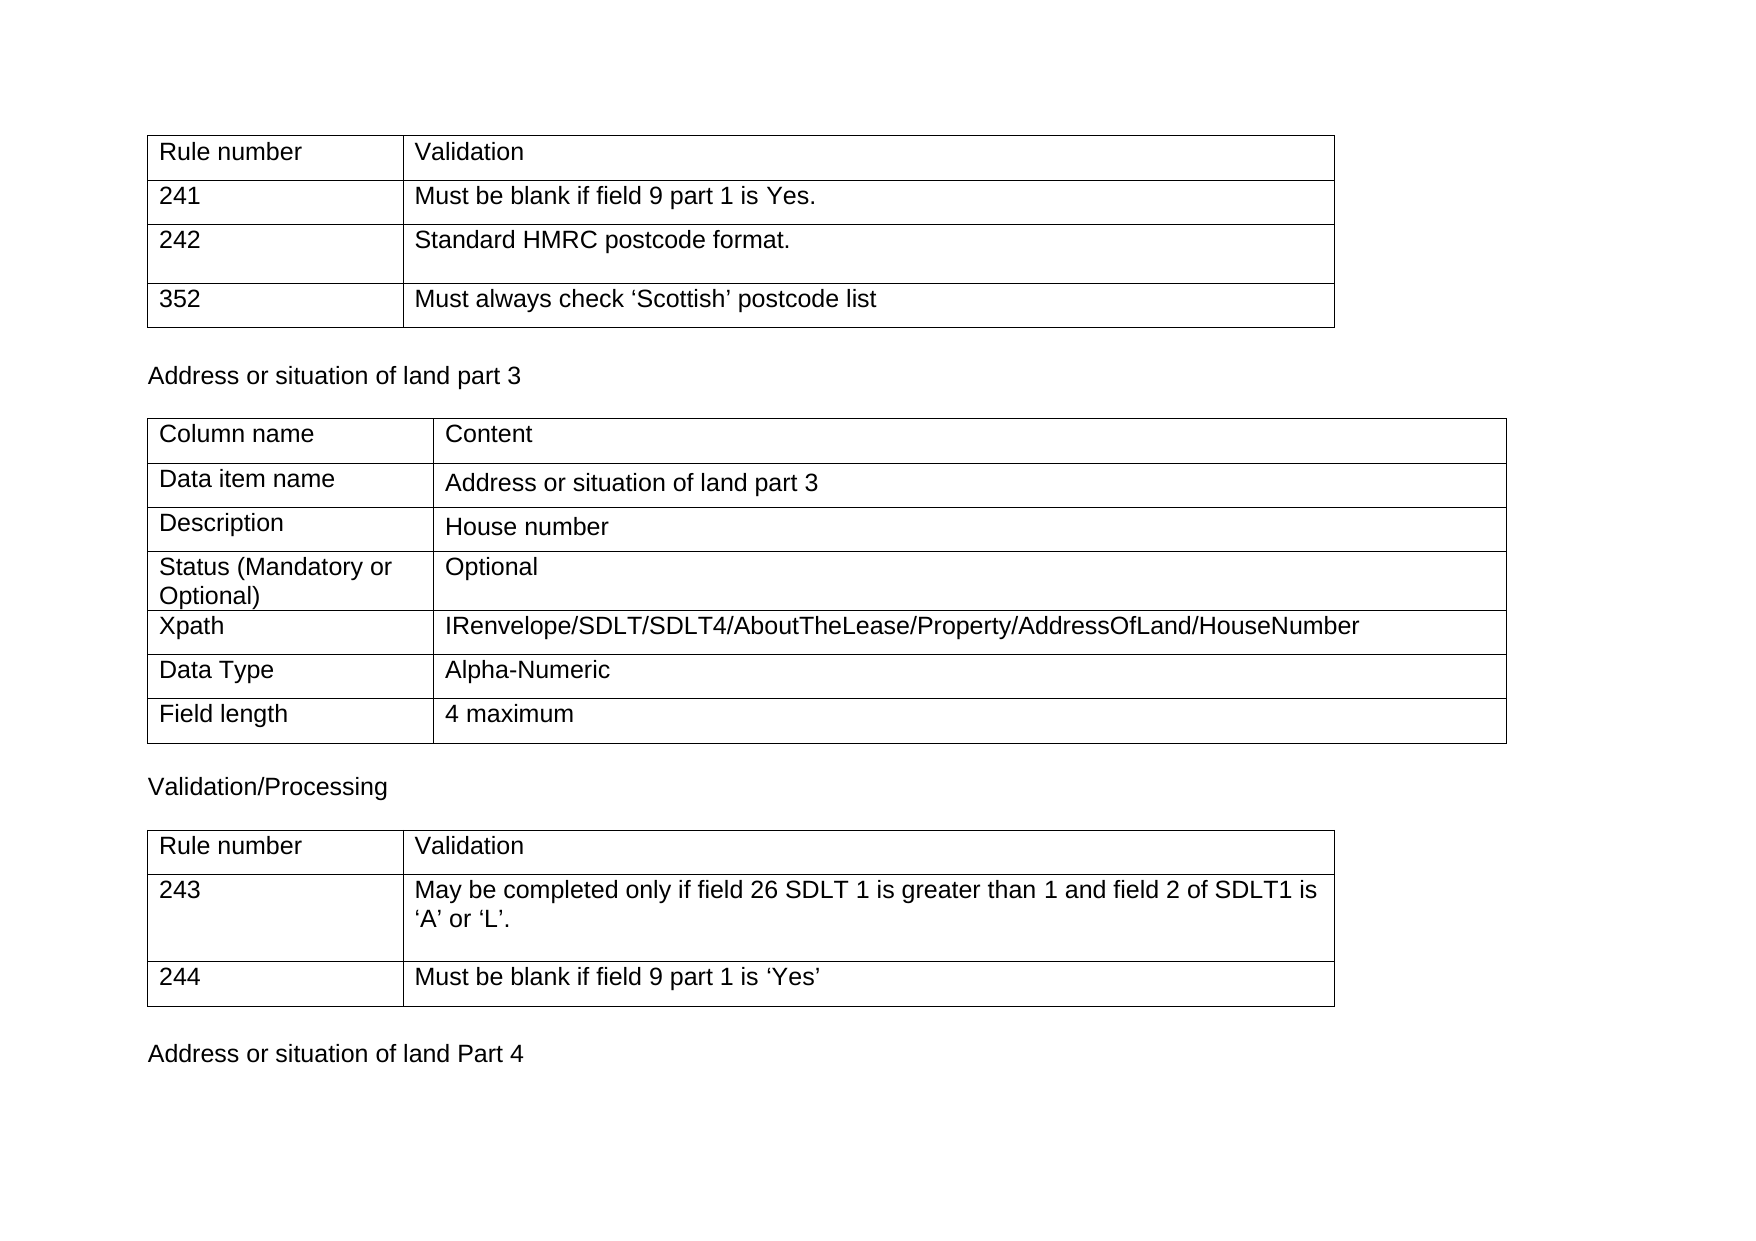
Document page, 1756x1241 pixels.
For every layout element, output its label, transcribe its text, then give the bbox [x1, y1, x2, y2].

table_cell Status (Mandatory or Optional) [148, 552, 433, 609]
table_cell House number [434, 508, 1506, 551]
table_cell Must be blank if field 9 part 1 is ‘Yes’ [404, 962, 1334, 1006]
table_cell Optional [434, 552, 1506, 609]
table_header Rule number [148, 136, 403, 180]
table_cell 244 [148, 962, 403, 1006]
table_cell Xpath [148, 611, 433, 654]
table_header Column name [148, 419, 433, 462]
table_header Rule number [148, 831, 403, 874]
table_cell Standard HMRC postcode format. [404, 225, 1334, 282]
table_cell 352 [148, 284, 403, 327]
table_cell Alpha-Numeric [434, 655, 1506, 698]
table_cell Must always check ‘Scottish’ postcode list [404, 284, 1334, 327]
table_header Validation [404, 136, 1334, 180]
table_cell 243 [148, 875, 403, 961]
table_header Validation [404, 831, 1334, 874]
table_cell May be completed only if field 26 SDLT 1 is greater than 1 and field 2 of SDLT1 is ‘A’ or ‘L’. [404, 875, 1334, 961]
subtitle Address or situation of land Part 4 [148, 1039, 1515, 1068]
table_cell Field length [148, 699, 433, 742]
text Validation/Processing [148, 772, 1515, 801]
table_cell 4 maximum [434, 699, 1506, 742]
table_cell Must be blank if field 9 part 1 is Yes. [404, 181, 1334, 224]
table_cell Description [148, 508, 433, 551]
table_cell Data item name [148, 464, 433, 507]
table_cell Address or situation of land part 3 [434, 464, 1506, 507]
table_cell IRenvelope/SDLT/SDLT4/AboutTheLease/Property/AddressOfLand/HouseNumber [434, 611, 1506, 654]
table_cell Data Type [148, 655, 433, 698]
table_cell 241 [148, 181, 403, 224]
table_cell 242 [148, 225, 403, 282]
table_header Content [434, 419, 1506, 462]
subtitle Address or situation of land part 3 [148, 361, 1515, 389]
